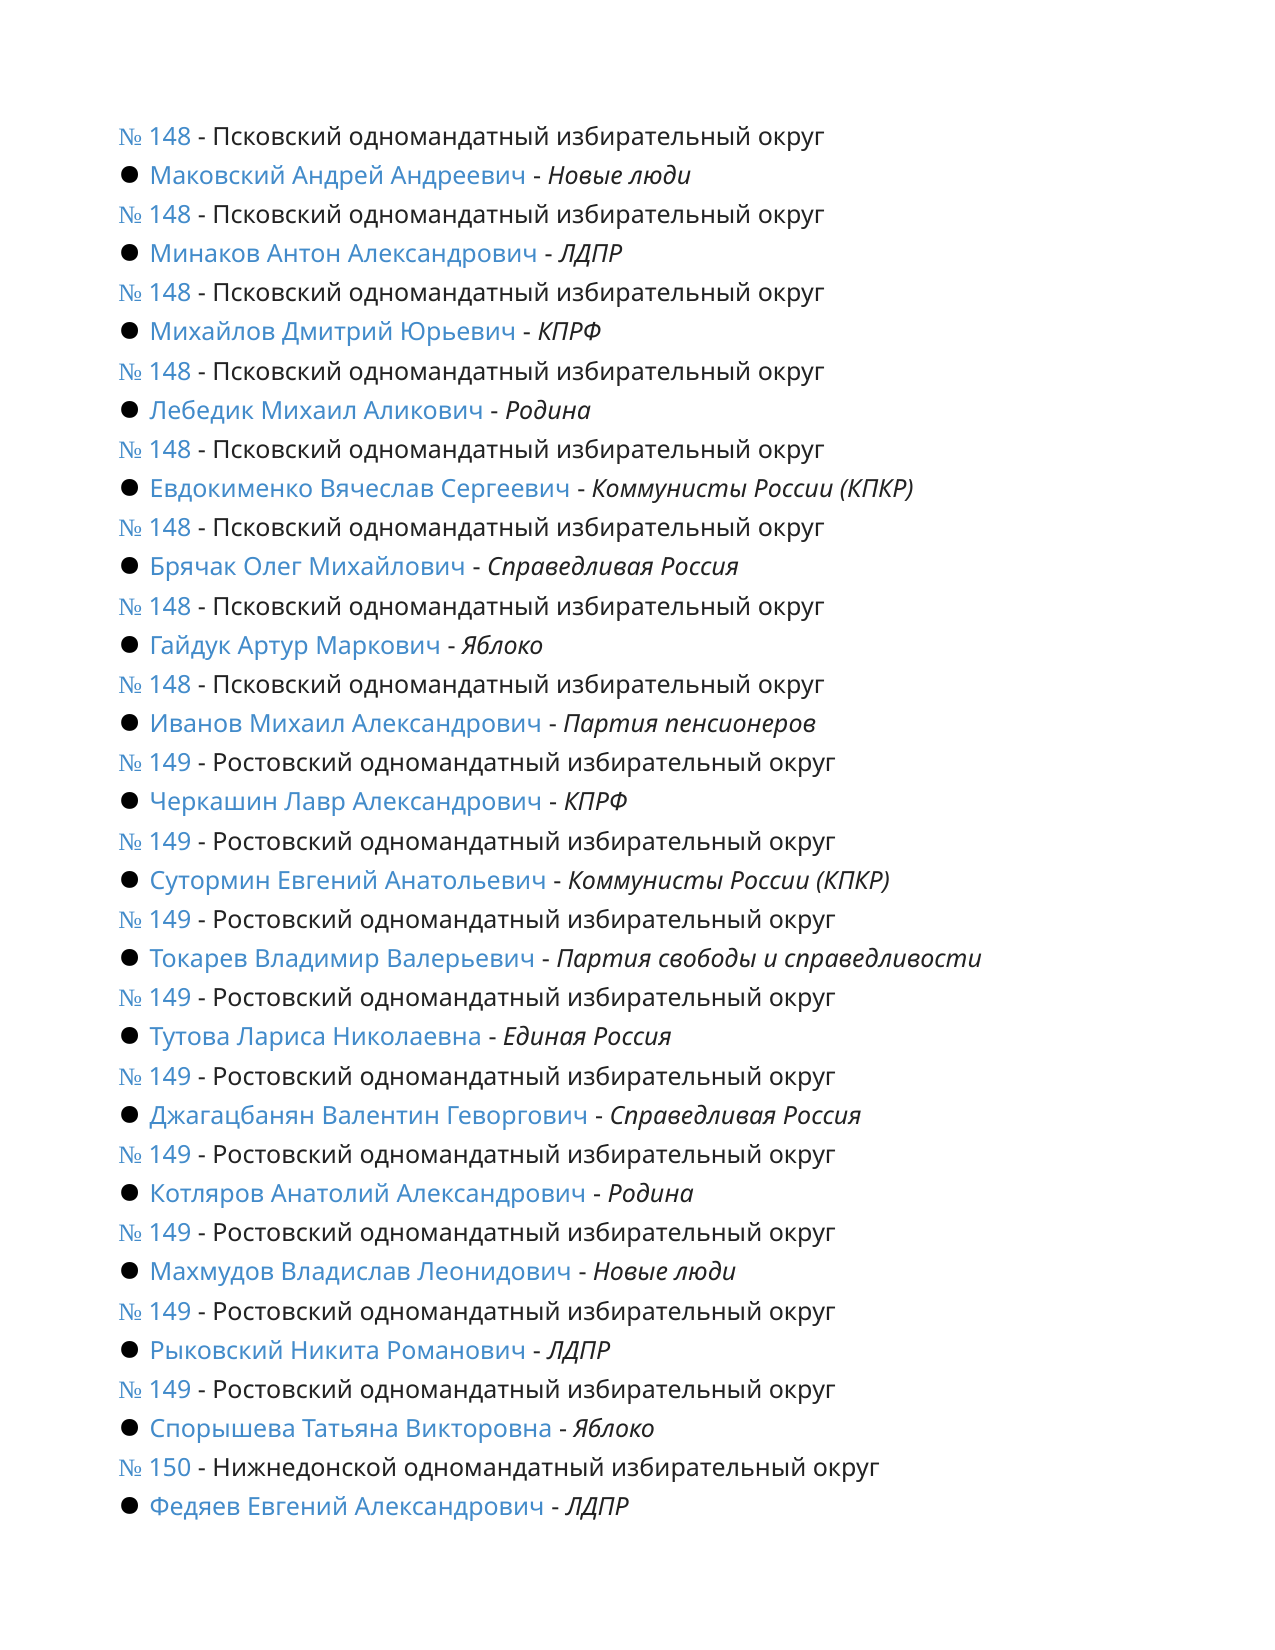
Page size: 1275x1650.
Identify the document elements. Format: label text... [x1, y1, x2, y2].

text № 150 - Нижнедонской одномандатный избирательный округ [118, 1450, 1157, 1484]
text № 148 - Псковский одномандатный избирательный округ [118, 196, 1157, 231]
text № 148 - Псковский одномандатный избирательный округ [118, 510, 1157, 544]
text № 149 - Ростовский одномандатный избирательный округ [118, 1293, 1157, 1327]
list Тутова Лариса Николаевна - Единая Россия [120, 1019, 1157, 1053]
list Черкашин Лавр Александрович - КПРФ [120, 784, 1157, 818]
list Рыковский Никита Романович - ЛДПР [120, 1332, 1157, 1366]
text № 148 - Псковский одномандатный избирательный округ [118, 588, 1157, 622]
text № 148 - Псковский одномандатный избирательный округ [118, 353, 1157, 387]
list Джагацбанян Валентин Геворгович - Справедливая Россия [120, 1097, 1157, 1131]
text № 148 - Псковский одномандатный избирательный округ [118, 431, 1157, 466]
list Лебедик Михаил Аликович - Родина [120, 392, 1157, 426]
list Токарев Владимир Валерьевич - Партия свободы и справедливости [120, 941, 1157, 975]
text № 149 - Ростовский одномандатный избирательный округ [118, 745, 1157, 779]
text № 149 - Ростовский одномандатный избирательный округ [118, 1215, 1157, 1249]
list Брячак Олег Михайлович - Справедливая Россия [120, 549, 1157, 583]
text № 149 - Ростовский одномандатный избирательный округ [118, 980, 1157, 1014]
text № 149 - Ростовский одномандатный избирательный округ [118, 1136, 1157, 1171]
list Гайдук Артур Маркович - Яблоко [120, 627, 1157, 661]
list Федяев Евгений Александрович - ЛДПР [120, 1489, 1157, 1523]
text № 149 - Ростовский одномандатный избирательный округ [118, 1371, 1157, 1406]
text № 149 - Ростовский одномандатный избирательный округ [118, 1058, 1157, 1092]
list Маковский Андрей Андреевич - Новые люди [120, 157, 1157, 191]
list Михайлов Дмитрий Юрьевич - КПРФ [120, 314, 1157, 348]
list Спорышева Татьяна Викторовна - Яблоко [120, 1411, 1157, 1445]
list Евдокименко Вячеслав Сергеевич - Коммунисты России (КПКР) [120, 471, 1157, 505]
text № 149 - Ростовский одномандатный избирательный округ [118, 823, 1157, 857]
list Сутормин Евгений Анатольевич - Коммунисты России (КПКР) [120, 862, 1157, 896]
text № 149 - Ростовский одномандатный избирательный округ [118, 901, 1157, 936]
list Махмудов Владислав Леонидович - Новые люди [120, 1254, 1157, 1288]
list Котляров Анатолий Александрович - Родина [120, 1176, 1157, 1210]
text № 148 - Псковский одномандатный избирательный округ [118, 118, 1157, 152]
text № 148 - Псковский одномандатный избирательный округ [118, 666, 1157, 701]
list Иванов Михаил Александрович - Партия пенсионеров [120, 706, 1157, 740]
text № 148 - Псковский одномандатный избирательный округ [118, 275, 1157, 309]
list Минаков Антон Александрович - ЛДПР [120, 236, 1157, 270]
